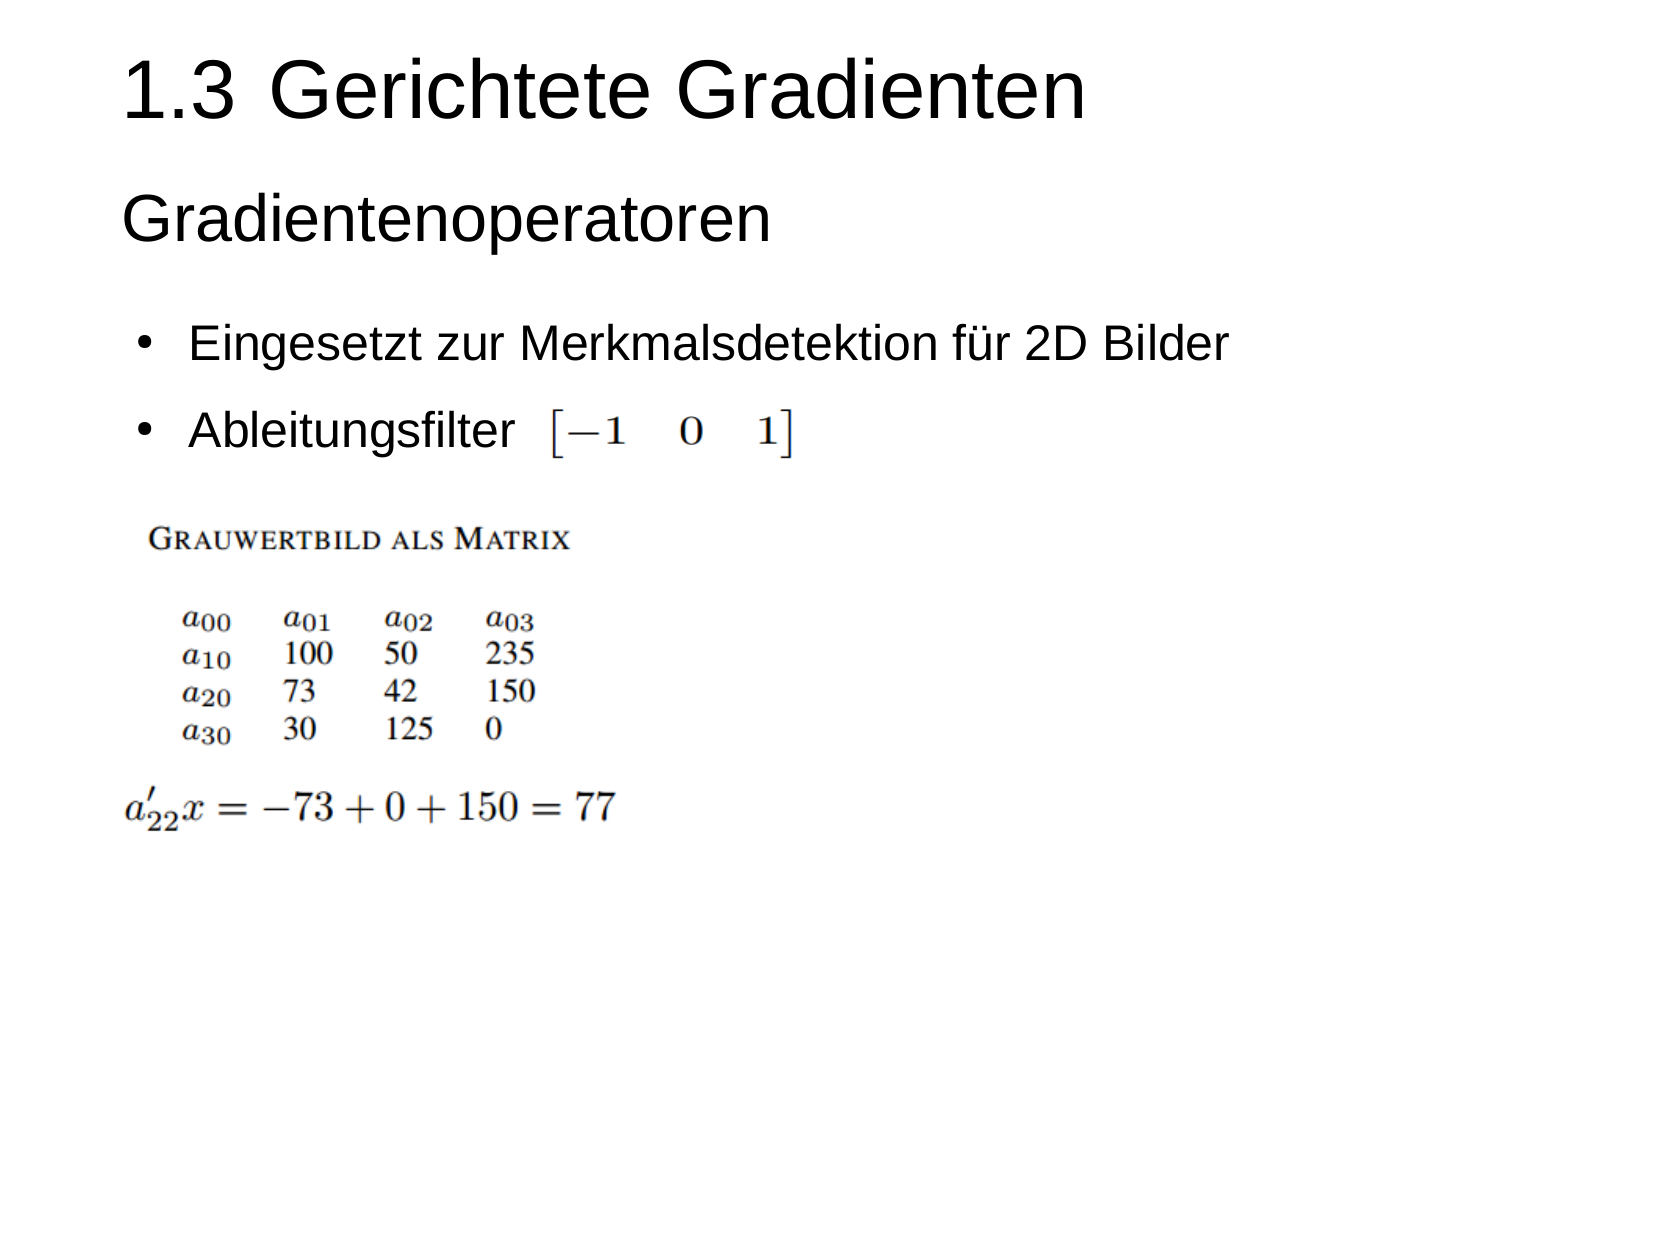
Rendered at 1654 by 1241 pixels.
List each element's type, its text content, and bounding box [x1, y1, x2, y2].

picture [114, 771, 638, 839]
list Eingesetzt zur Merkmalsdetektion für 2D Bilder [118, 315, 1619, 392]
text_box Gradientenoperatoren [106, 174, 815, 339]
text_box 1.3 Gerichtete Gradienten [106, 35, 1607, 144]
picture [543, 401, 804, 465]
text_box Ableitungsfilter [118, 401, 883, 473]
picture [133, 507, 579, 760]
